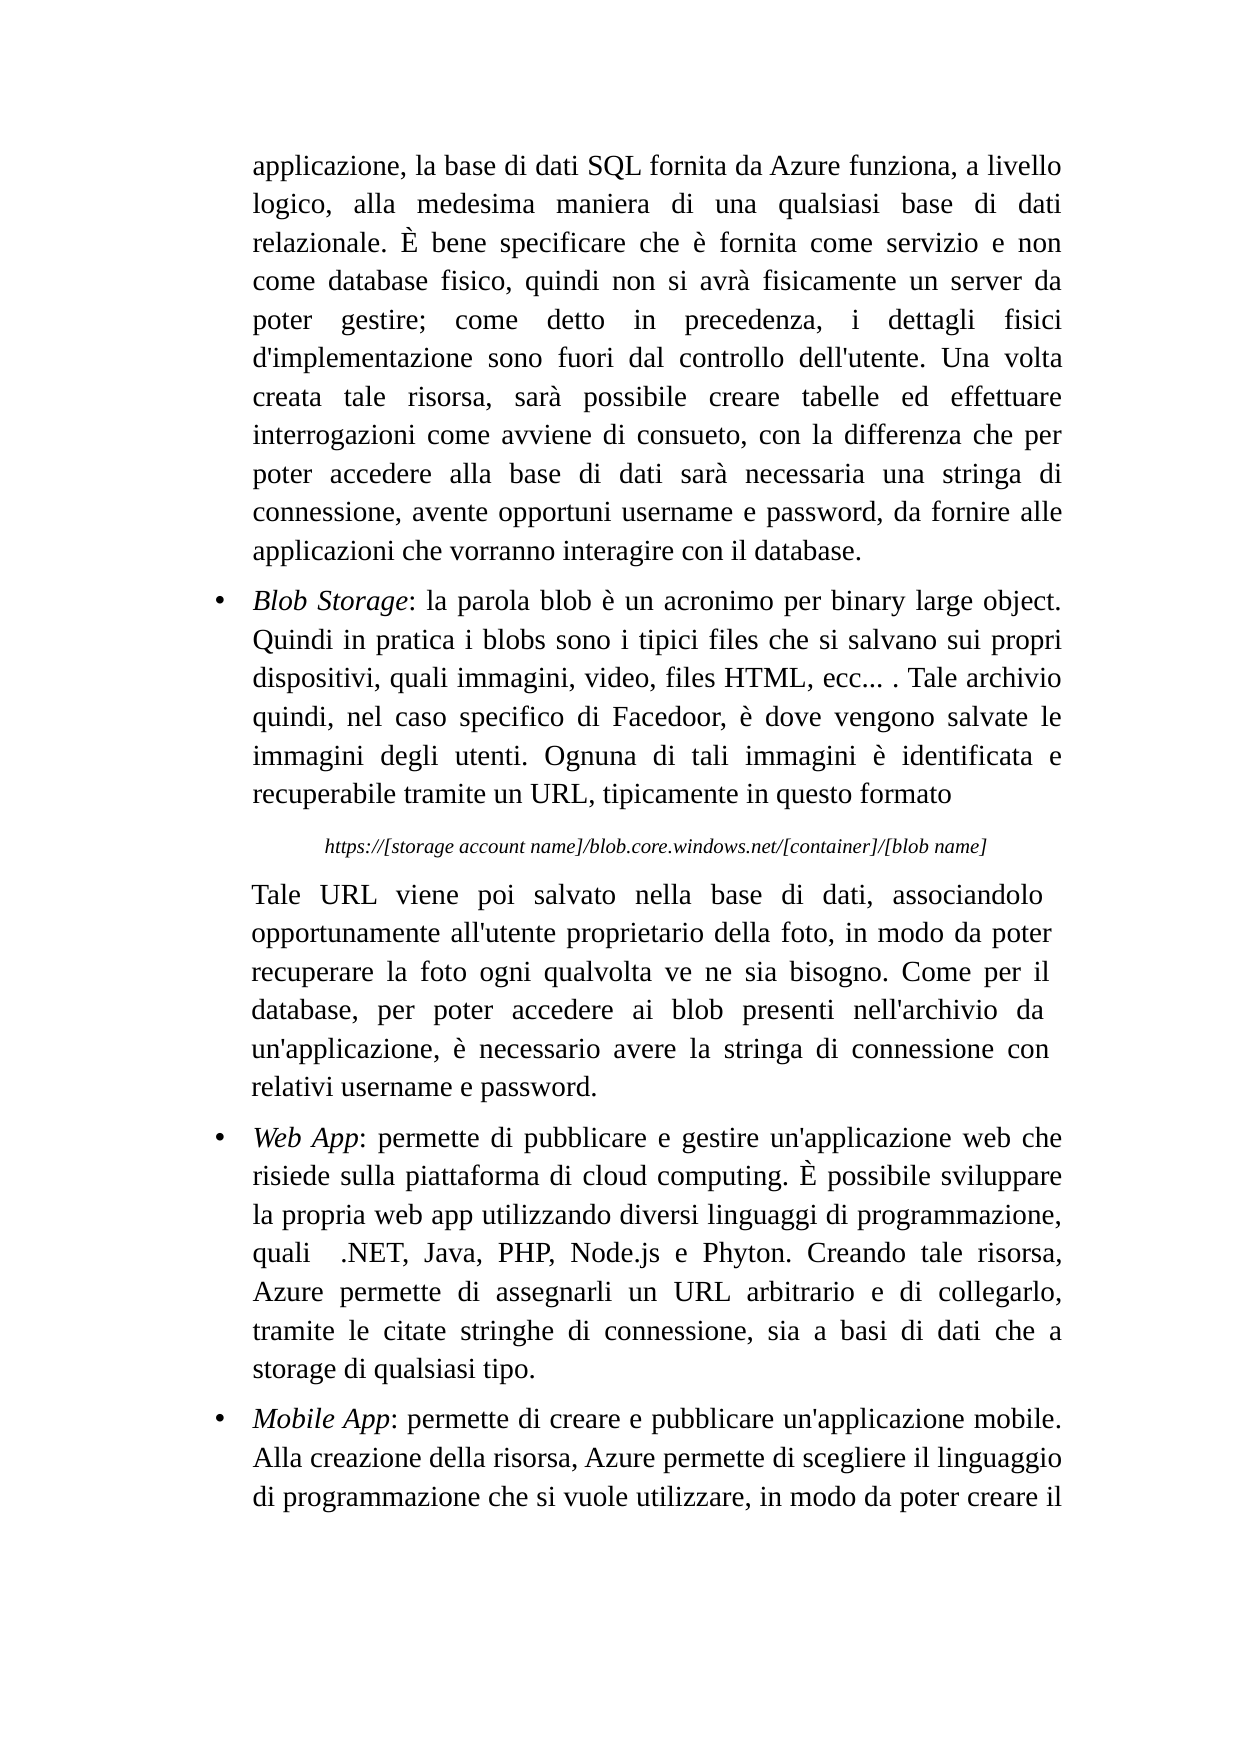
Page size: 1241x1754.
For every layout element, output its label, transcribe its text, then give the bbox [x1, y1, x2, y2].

list applicazione, la base di dati SQL fornita da Azure funziona, a livello logico, alla medesima maniera di una qualsiasi base di dati relazionale. È bene specificare che è fornita come servizio e non come database fisico, quindi non si avrà fisicamente un server da poter gestire; come detto in precedenza, i dettagli fisici d'implementazione sono fuori dal controllo dell'utente. Una volta creata tale risorsa, sarà possibile creare tabelle ed effettuare interrogazioni come avviene di consueto, con la differenza che per poter accedere alla base di dati sarà necessaria una stringa di connessione, avente opportuni username e password, da fornire alle applicazioni che vorranno interagire con il database. [215, 148, 1063, 567]
list Mobile App: permette di creare e pubblicare un'applicazione mobile. Alla creazione della risorsa, Azure permette di scegliere il linguaggio di programmazione che si vuole utilizzare, in modo da poter creare il [215, 1401, 1063, 1512]
list Blob Storage: la parola blob è un acronimo per binary large object. Quindi in pratica i blobs sono i tipici files che si salvano sui propri dispositivi, quali immagini, video, files HTML, ecc... . Tale archivio quindi, nel caso specifico di Facedoor, è dove vengono salvate le immagini degli utenti. Ognuna di tali immagini è identificata e recuperabile tramite un URL, tipicamente in questo formato [215, 583, 1063, 810]
text https://[storage account name]/blob.core.windows.net/[container]/[blob name] [177, 826, 1063, 860]
list Web App: permette di pubblicare e gestire un'applicazione web che risiede sulla piattaforma di cloud computing. È possibile sviluppare la propria web app utilizzando diversi linguaggi di programmazione, quali .NET, Java, PHP, Node.js e Phyton. Creando tale risorsa, Azure permette di assegnarli un URL arbitrario e di collegarlo, tramite le citate stringhe di connessione, sia a basi di dati che a storage di qualsiasi tipo. [215, 1120, 1063, 1385]
text Tale URL viene poi salvato nella base di dati, associandolo opportunamente all'utente proprietario della foto, in modo da poter recuperare la foto ogni qualvolta ve ne sia bisogno. Come per il database, per poter accedere ai blob presenti nell'archivio da un'applicazione, è necessario avere la stringa di connessione con relativi username e password. [177, 877, 1063, 1103]
